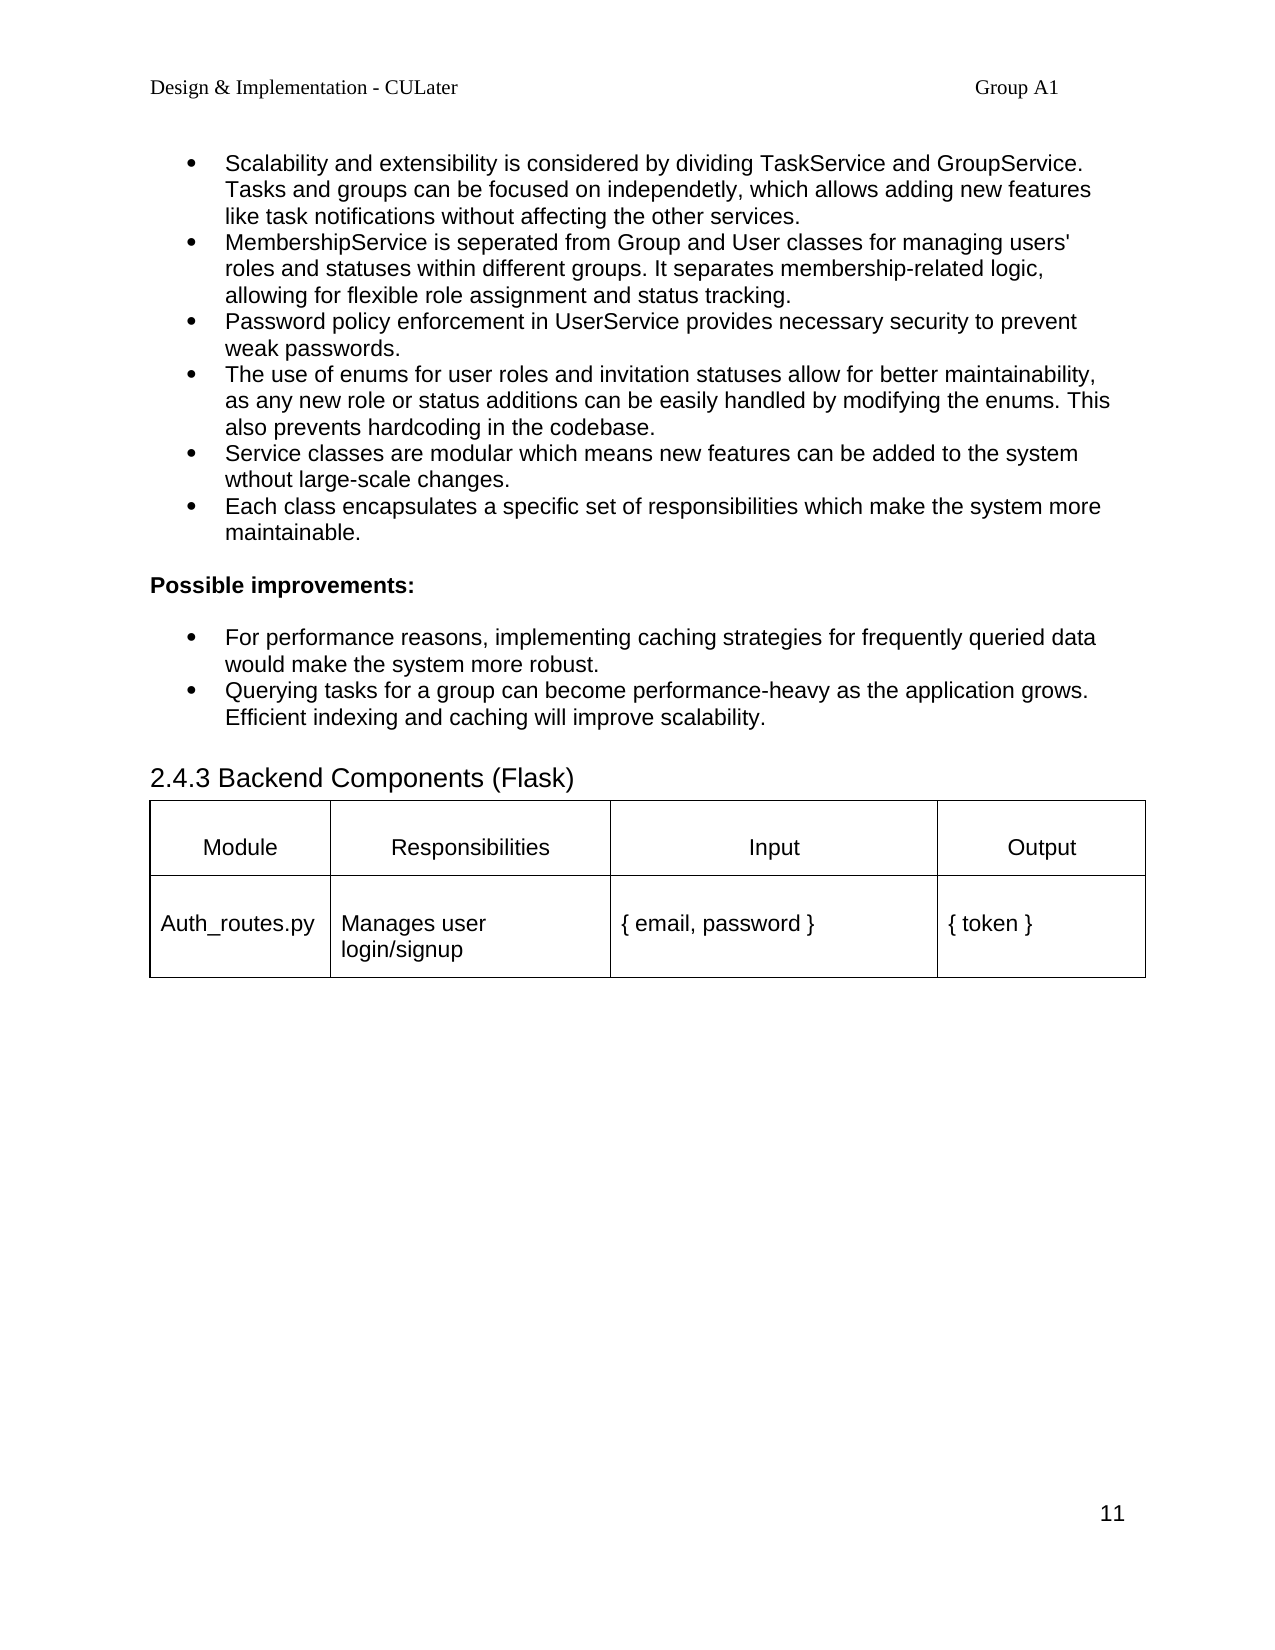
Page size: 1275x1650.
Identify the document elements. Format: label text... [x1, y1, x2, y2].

table_cell Auth_routes.py [151, 876, 330, 977]
list The use of enums for user roles and invitation statuses allow for better maintainability, as any new role or status additions can be easily handled by modifying the enums. This also prevents hardcoding in the codebase. [187, 361, 1125, 440]
list MembershipService is seperated from Group and User classes for managing users' roles and statuses within different groups. It separates membership-related logic, allowing for flexible role assignment and status tracking. [187, 229, 1125, 308]
list Each class encapsulates a specific set of responsibilities which make the system more maintainable. [187, 493, 1125, 545]
table_cell Manages user login/signup [331, 876, 610, 977]
list For performance reasons, implementing caching strategies for frequently queried data would make the system more robust. [187, 624, 1125, 677]
list Service classes are modular which means new features can be added to the system wthout large-scale changes. [187, 440, 1125, 493]
subtitle 2.4.3 Backend Components (Flask) [150, 762, 1125, 794]
table_cell { email, password } [611, 876, 937, 977]
table_header Module [151, 801, 330, 875]
text Possible improvements: [150, 572, 1125, 598]
list Scalability and extensibility is considered by dividing TaskService and GroupService. Tasks and groups can be focused on independetly, which allows adding new features like task notifications without affecting the other services. [187, 150, 1125, 229]
table_cell { token } [938, 876, 1145, 977]
table_header Output [938, 801, 1145, 875]
table_header Responsibilities [331, 801, 610, 875]
table_header Input [611, 801, 937, 875]
list Password policy enforcement in UserService provides necessary security to prevent weak passwords. [187, 308, 1125, 361]
list Querying tasks for a group can become performance-heavy as the application grows. Efficient indexing and caching will improve scalability. [187, 677, 1125, 730]
